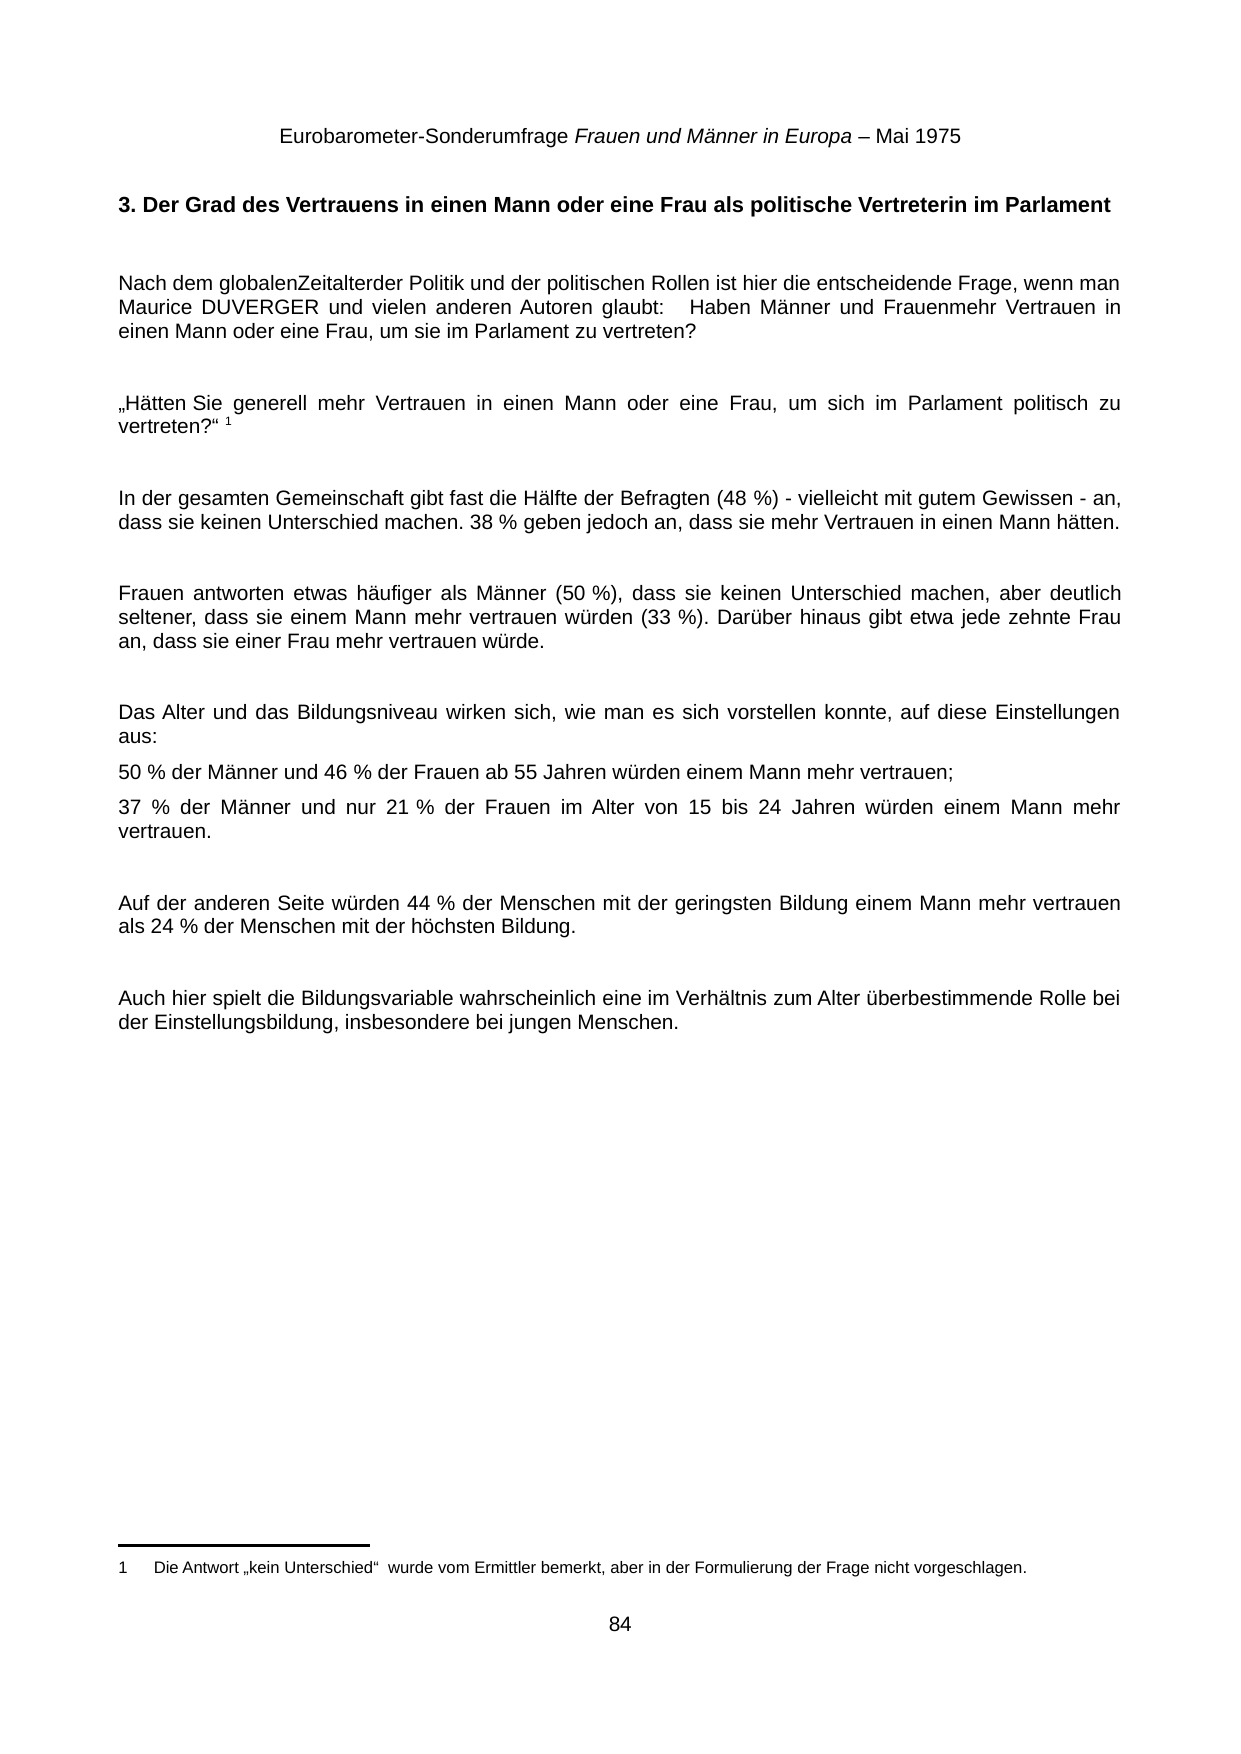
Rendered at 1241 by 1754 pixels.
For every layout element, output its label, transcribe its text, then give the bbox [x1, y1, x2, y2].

text 50 % der Männer und 46 % der Frauen ab 55 Jahren würden einem Mann mehr vertrauen; [118, 759, 1122, 783]
text Nach dem globalenZeitalterder Politik und der politischen Rollen ist hier die entscheidende Frage, wenn man Maurice DUVERGER und vielen anderen Autoren glaubt: Haben Männer und Frauenmehr Vertrauen in einen Mann oder eine Frau, um sie im Parlament zu vertreten? [118, 271, 1122, 343]
text In der gesamten Gemeinschaft gibt fast die Hälfte der Befragten (48 %) - vielleicht mit gutem Gewissen - an, dass sie keinen Unterschied machen. 38 % geben jedoch an, dass sie mehr Vertrauen in einen Mann hätten. [118, 486, 1122, 533]
text 37 % der Männer und nur 21 % der Frauen im Alter von 15 bis 24 Jahren würden einem Mann mehr vertrauen. [118, 795, 1122, 843]
text Das Alter und das Bildungsniveau wirken sich, wie man es sich vorstellen konnte, auf diese Einstellungen aus: [118, 700, 1122, 748]
text Auf der anderen Seite würden 44 % der Menschen mit der geringsten Bildung einem Mann mehr vertrauen als 24 % der Menschen mit der höchsten Bildung. [118, 890, 1122, 938]
text Die Antwort „kein Unterschied“ wurde vom Ermittler bemerkt, aber in der Formulierung der Frage nicht vorgeschlagen. [118, 1557, 1122, 1577]
text „Hätten Sie generell mehr Vertrauen in einen Mann oder eine Frau, um sich im Parlament politisch zu vertreten?“ [118, 390, 1122, 438]
text Auch hier spielt die Bildungsvariable wahrscheinlich eine im Verhältnis zum Alter überbestimmende Rolle bei der Einstellungsbildung, insbesondere bei jungen Menschen. [118, 986, 1122, 1033]
text Frauen antworten etwas häufiger als Männer (50 %), dass sie keinen Unterschied machen, aber deutlich seltener, dass sie einem Mann mehr vertrauen würden (33 %). Darüber hinaus gibt etwa jede zehnte Frau an, dass sie einer Frau mehr vertrauen würde. [118, 581, 1122, 653]
subtitle 3. Der Grad des Vertrauens in einen Mann oder eine Frau als politische Vertreterin im Parlament [118, 192, 1122, 217]
